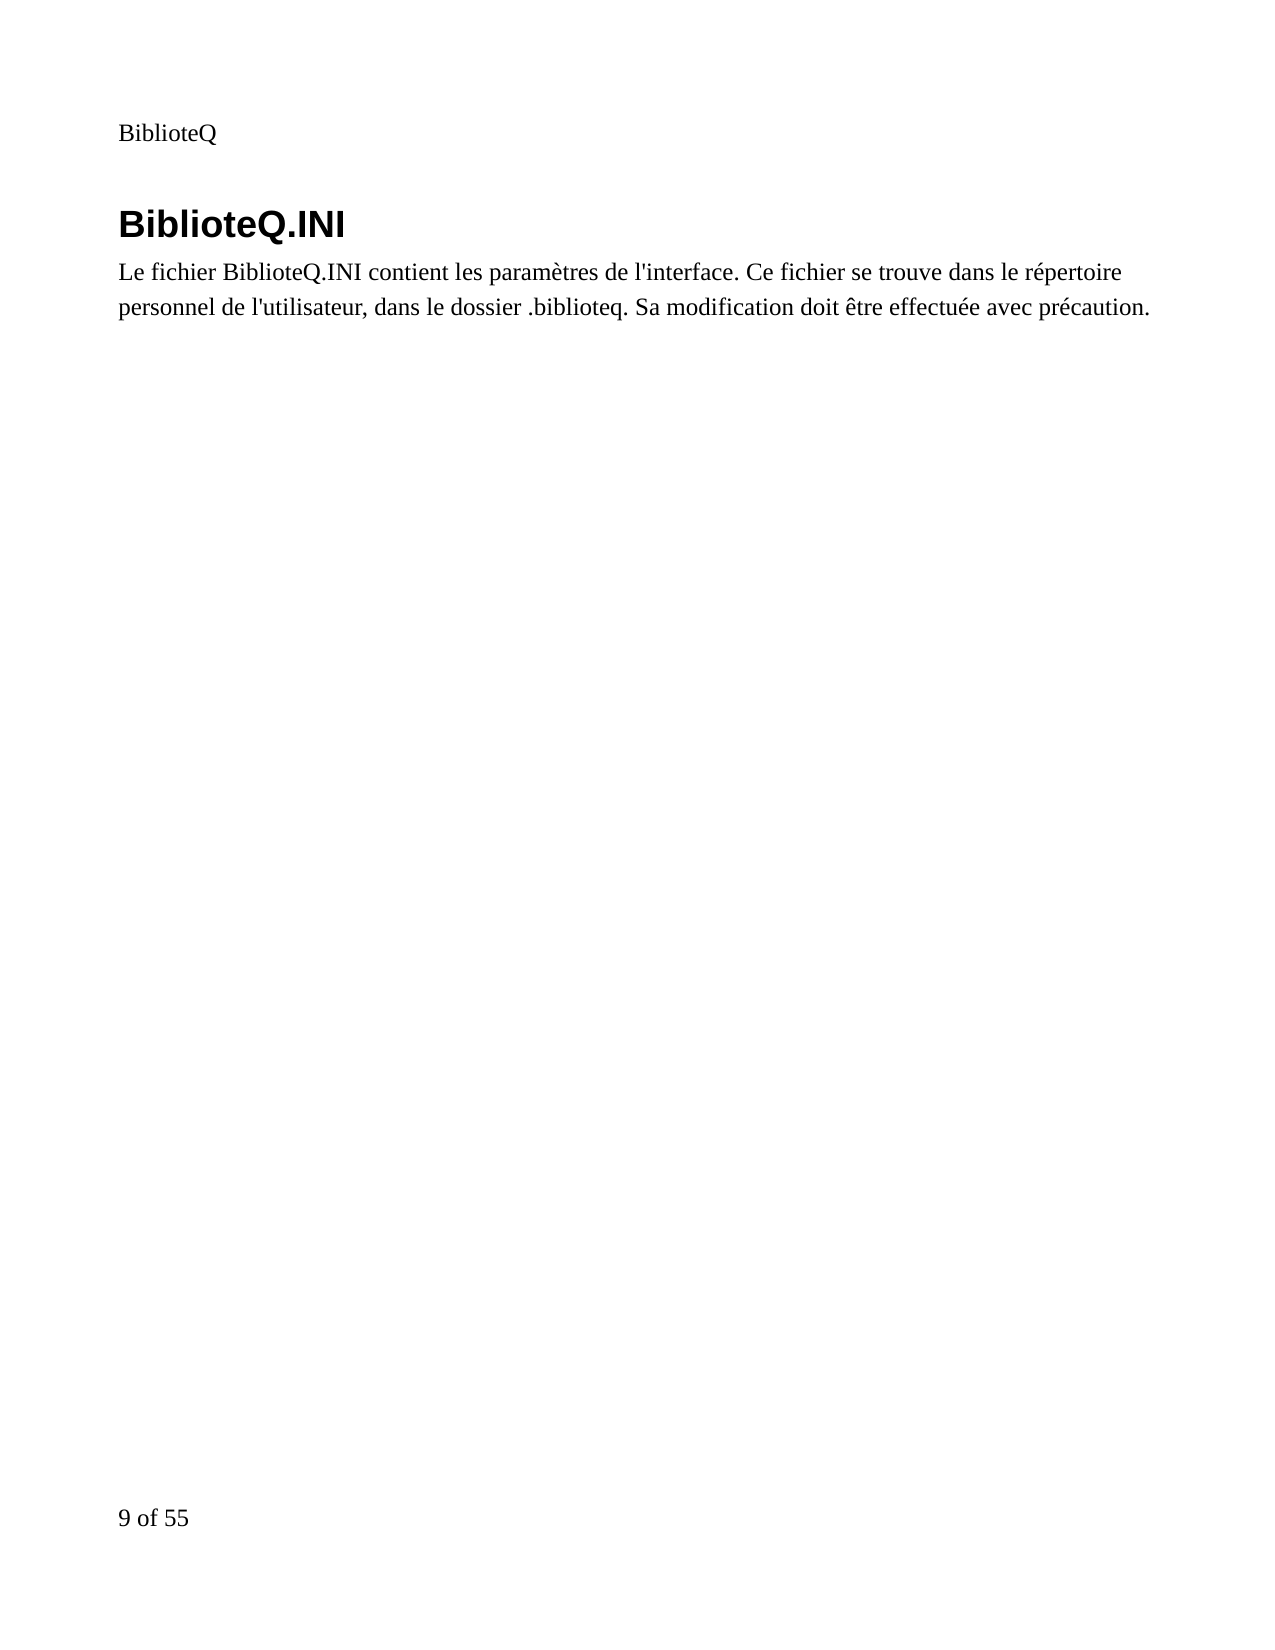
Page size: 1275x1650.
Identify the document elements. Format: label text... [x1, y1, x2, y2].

subtitle BiblioteQ.INI [118, 201, 1157, 245]
text Le fichier BiblioteQ.INI contient les paramètres de l'interface. Ce fichier se trouve dans le répertoire personnel de l'utilisateur, dans le dossier .biblioteq. Sa modification doit être effectuée avec précaution. [118, 257, 1157, 321]
